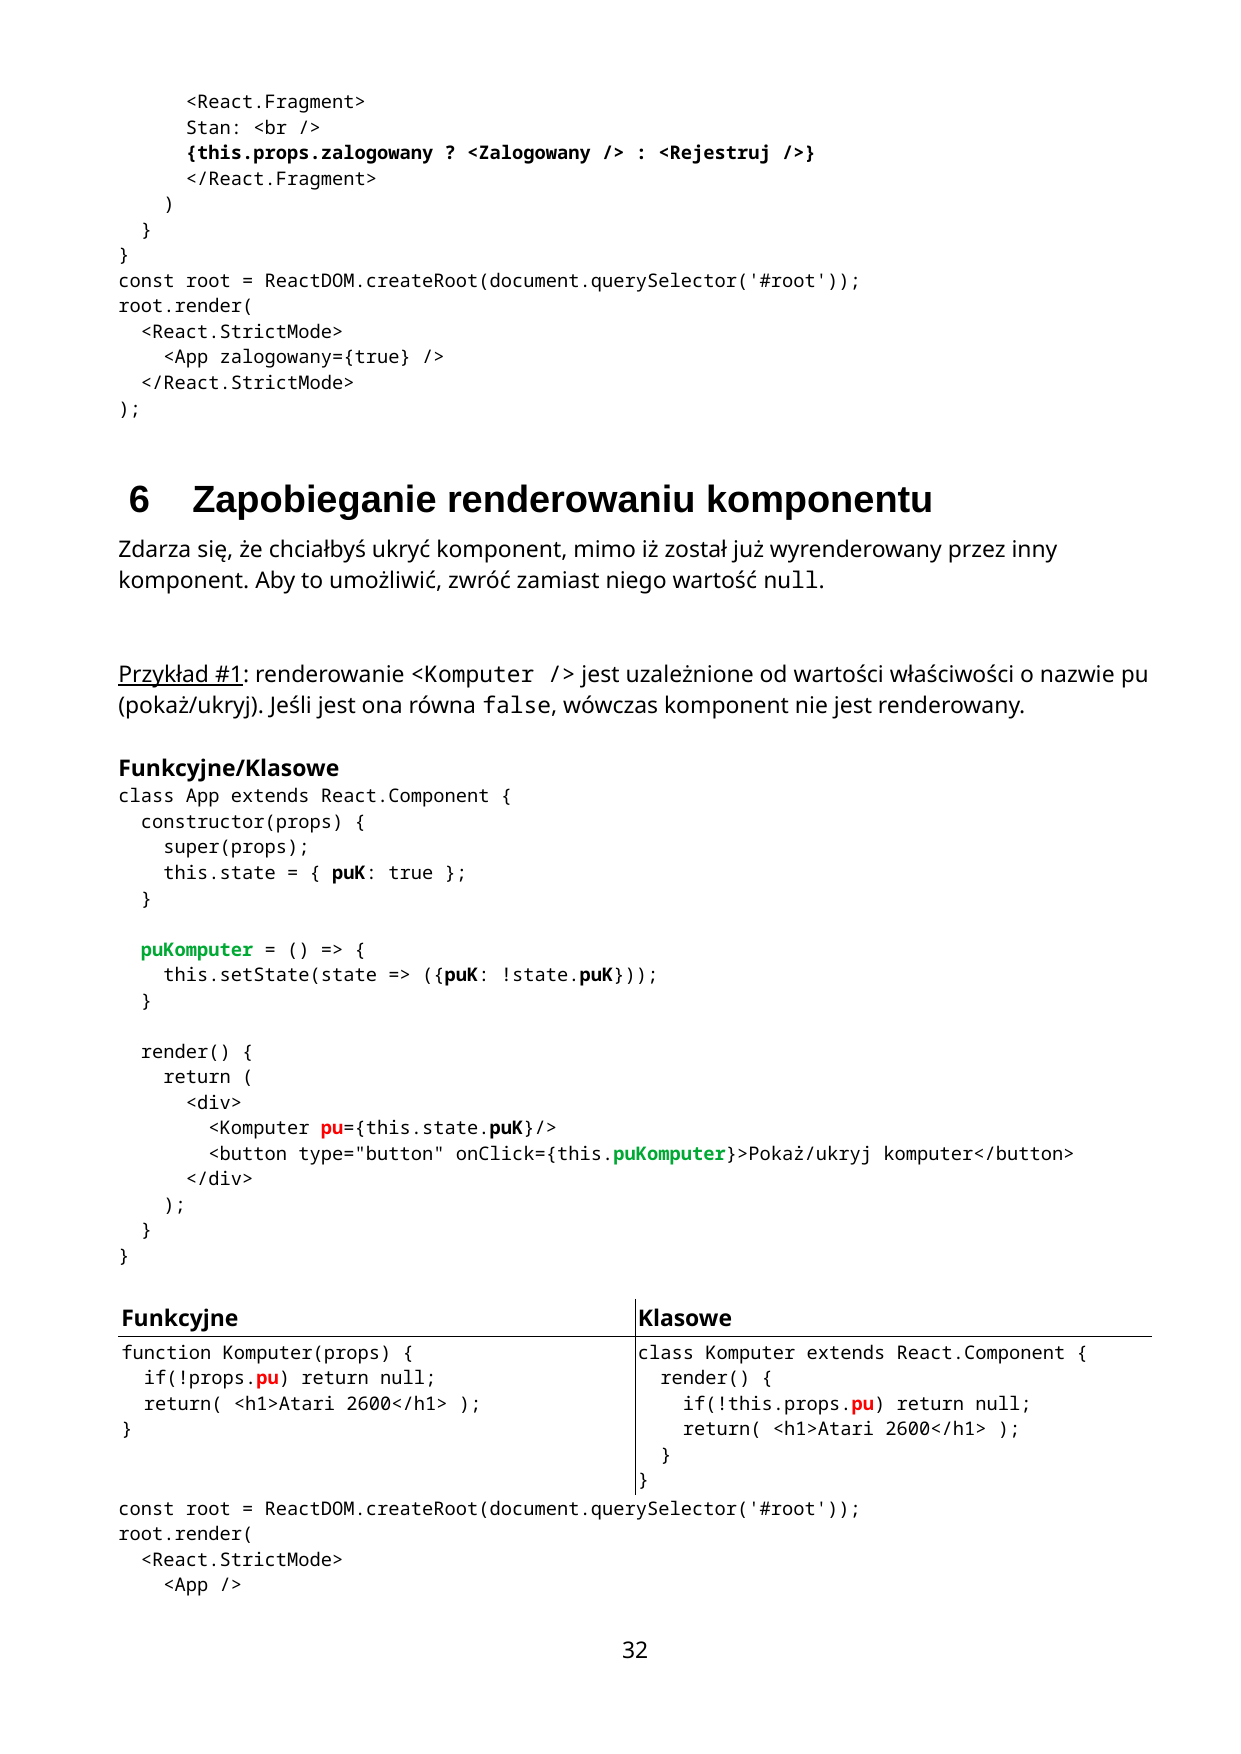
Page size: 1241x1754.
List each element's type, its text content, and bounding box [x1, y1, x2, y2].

text </React.Fragment> [118, 165, 1152, 191]
text <React.StrictMode> [118, 1546, 1152, 1572]
text {this.props.zalogowany ? <Zalogowany /> : <Rejestruj />} [118, 139, 1152, 165]
text this.setState(state => ({puK: !state.puK})); [118, 961, 1152, 987]
text root.render( [118, 293, 1152, 318]
text <button type="button" onClick={this.puKomputer}>Pokaż/ukryj komputer</button> [118, 1140, 1152, 1166]
text } [118, 242, 1152, 267]
text <Komputer pu={this.state.puK}/> [118, 1114, 1152, 1140]
text <React.StrictMode> [118, 318, 1152, 344]
text this.state = { puK: true }; [118, 859, 1152, 885]
text <App zalogowany={true} /> [118, 344, 1152, 369]
text } [118, 1217, 1152, 1242]
text } [118, 987, 1152, 1012]
text } [118, 885, 1152, 910]
text const root = ReactDOM.createRoot(document.querySelector('#root')); [118, 267, 1152, 293]
text </div> [118, 1166, 1152, 1191]
text class App extends React.Component { [118, 783, 1152, 808]
table_header Funkcyjne [118, 1299, 635, 1336]
text ) [118, 191, 1152, 216]
text ); [118, 1191, 1152, 1217]
text <div> [118, 1089, 1152, 1114]
text Funkcyjne/Klasowe [118, 751, 1152, 783]
text <React.Fragment> [118, 88, 1152, 114]
table_cell function Komputer(props) { if(!props.pu) return null; return( <h1>Atari 2600</h1> ); } [118, 1337, 635, 1495]
text super(props); [118, 834, 1152, 859]
subtitle Zapobieganie renderowaniu komponentu [118, 477, 1152, 520]
text render() { [118, 1038, 1152, 1063]
text <App /> [118, 1572, 1152, 1597]
text Przykład #1: renderowanie <Komputer /> jest uzależnione od wartości właściwości o nazwie pu (pokaż/ukryj). Jeśli jest ona równa false, wówczas komponent nie jest renderowany. [118, 658, 1152, 720]
text root.render( [118, 1521, 1152, 1546]
text </React.StrictMode> [118, 369, 1152, 395]
text ); [118, 395, 1152, 420]
text return ( [118, 1063, 1152, 1089]
table_header Klasowe [636, 1299, 1152, 1336]
text } [118, 216, 1152, 242]
text const root = ReactDOM.createRoot(document.querySelector('#root')); [118, 1495, 1152, 1521]
text Stan: <br /> [118, 114, 1152, 139]
table_cell class Komputer extends React.Component { render() { if(!this.props.pu) return null; return( <h1>Atari 2600</h1> ); } } [636, 1337, 1152, 1495]
text constructor(props) { [118, 808, 1152, 834]
text } [118, 1242, 1152, 1268]
text puKomputer = () => { [118, 936, 1152, 961]
text Zdarza się, że chciałbyś ukryć komponent, mimo iż został już wyrenderowany przez inny komponent. Aby to umożliwić, zwróć zamiast niego wartość null. [118, 533, 1152, 595]
